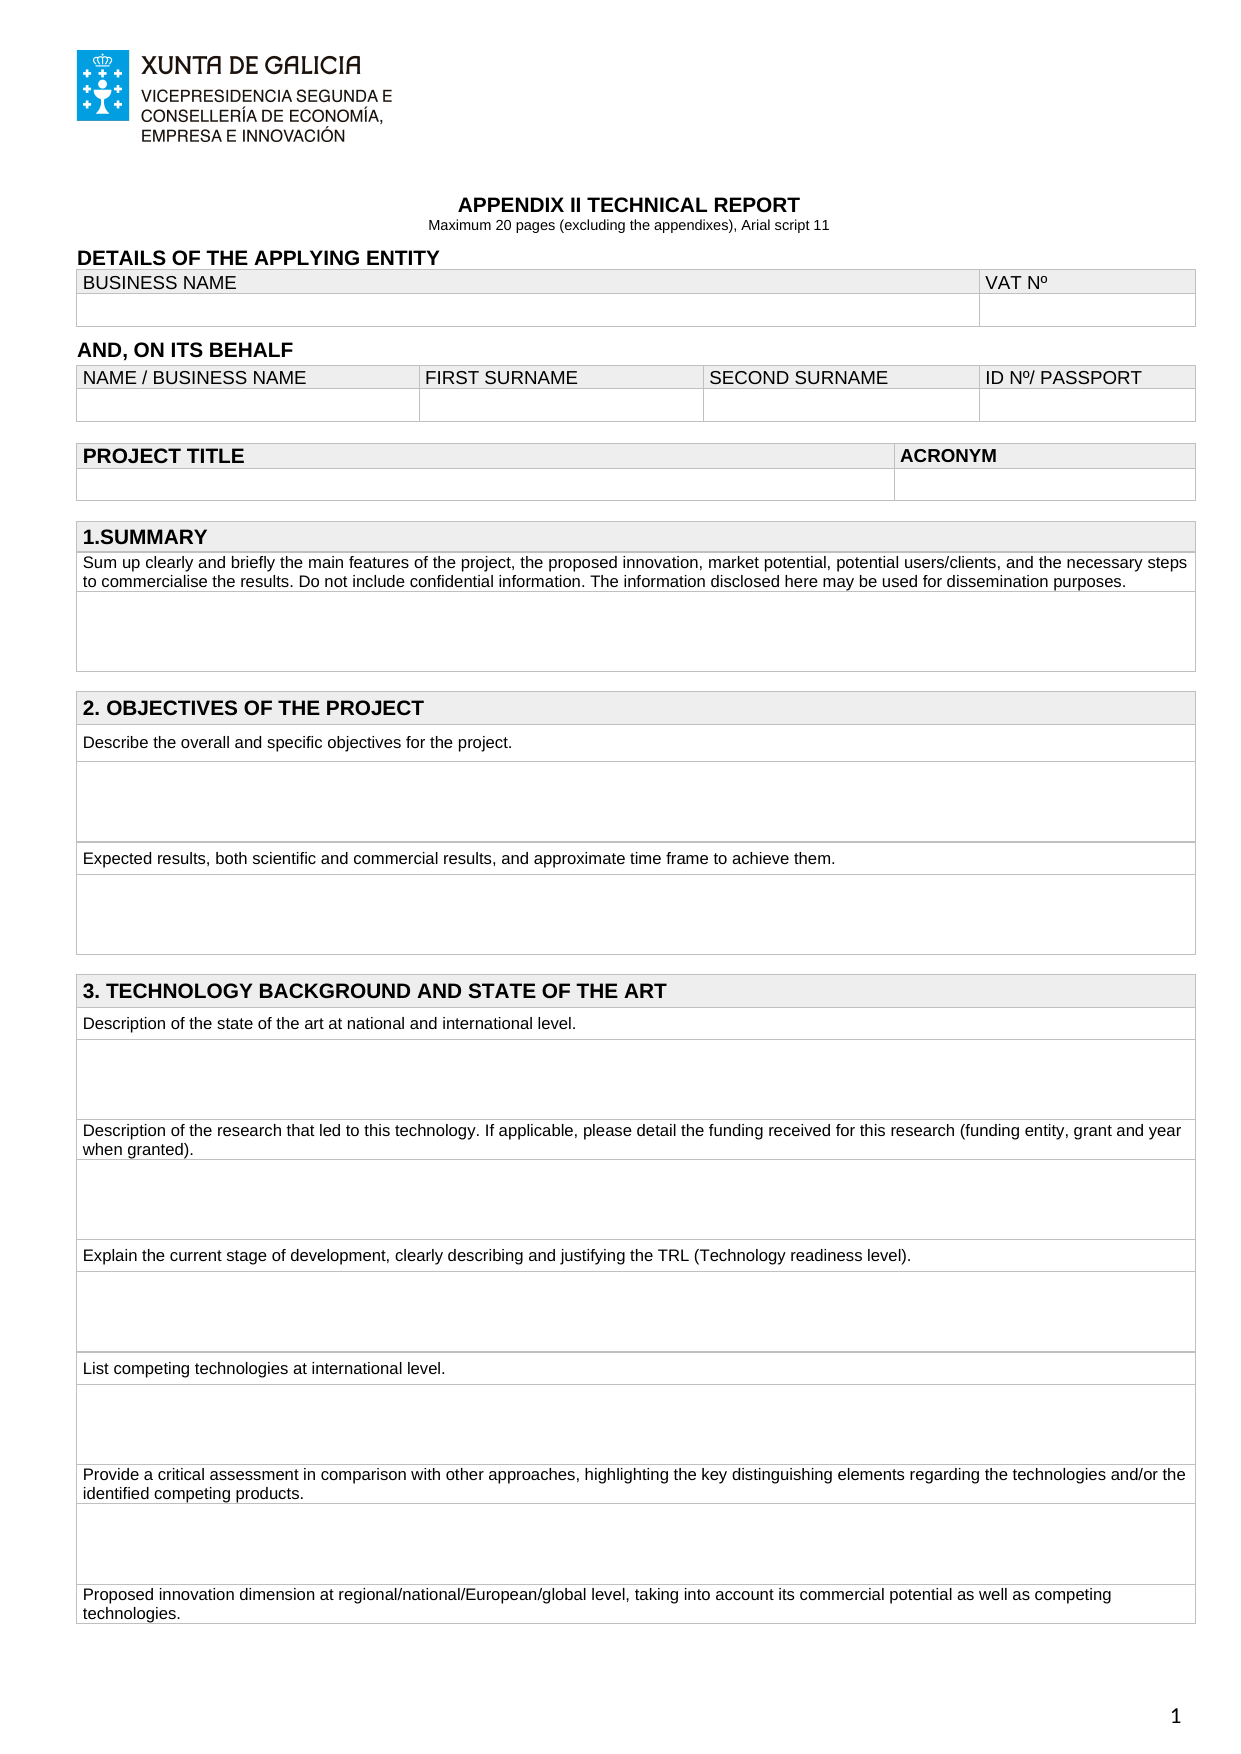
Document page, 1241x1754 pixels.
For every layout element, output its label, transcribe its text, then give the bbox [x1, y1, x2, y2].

table_cell [420, 389, 703, 421]
table_header 1.SUMMARY [77, 522, 1195, 551]
table_header ID Nº/ PASSPORT [980, 366, 1195, 388]
table_cell [704, 389, 979, 421]
table_cell [77, 762, 1195, 841]
table_cell Description of the state of the art at national and international level. [77, 1008, 1195, 1039]
text DETAILS OF THE APPLYING ENTITY [77, 245, 1181, 269]
picture [99, 70, 106, 77]
table_cell Description of the research that led to this technology. If applicable, please detail the funding received for this research (funding entity, grant and year when granted). [77, 1120, 1195, 1159]
table_cell [77, 389, 419, 421]
table_header PROJECT TITLE [77, 444, 894, 468]
table_header FIRST SURNAME [420, 366, 703, 388]
picture [115, 70, 121, 77]
text APPENDIX II TECHNICAL REPORT [77, 193, 1181, 217]
table_cell [77, 1385, 1195, 1464]
table_cell List competing technologies at international level. [77, 1353, 1195, 1384]
table_cell [77, 469, 894, 500]
table_cell Sum up clearly and briefly the main features of the project, the proposed innovation, market potential, potential users/clients, and the necessary steps to commercialise the results. Do not include confidential information. The information disclosed here may be used for dissemination purposes. [77, 553, 1195, 591]
table_cell [77, 1272, 1195, 1351]
table_header NAME / BUSINESS NAME [77, 366, 419, 388]
picture [84, 70, 90, 77]
table_cell Explain the current stage of development, clearly describing and justifying the TRL (Technology readiness level). [77, 1240, 1195, 1271]
table_header BUSINESS NAME [77, 270, 979, 293]
table_cell [77, 1504, 1195, 1583]
picture [84, 101, 90, 108]
text AND, ON ITS BEHALF [77, 338, 1181, 362]
table_cell [77, 875, 1195, 954]
table_cell Proposed innovation dimension at regional/national/European/global level, taking into account its commercial potential as well as competing technologies. [77, 1585, 1195, 1623]
picture [76, 50, 392, 142]
picture [94, 80, 111, 113]
text Maximum 20 pages (excluding the appendixes), Arial script 11 [77, 217, 1181, 234]
table_cell [77, 592, 1195, 671]
table_header 3. TECHNOLOGY BACKGROUND AND STATE OF THE ART [77, 975, 1195, 1007]
table_cell [895, 469, 1195, 500]
table_cell [77, 1040, 1195, 1119]
table_header 2. OBJECTIVES OF THE PROJECT [77, 692, 1195, 724]
table_cell [980, 294, 1195, 326]
table_header SECOND SURNAME [704, 366, 979, 388]
table_header VAT Nº [980, 270, 1195, 293]
table_cell Provide a critical assessment in comparison with other approaches, highlighting the key distinguishing elements regarding the technologies and/or the identified competing products. [77, 1465, 1195, 1503]
picture [115, 101, 121, 108]
table_cell [77, 1160, 1195, 1239]
table_cell Describe the overall and specific objectives for the project. [77, 725, 1195, 761]
table_header ACRONYM [895, 444, 1195, 468]
table_cell Expected results, both scientific and commercial results, and approximate time frame to achieve them. [77, 843, 1195, 874]
table_cell [980, 389, 1195, 421]
table_cell [77, 294, 979, 326]
